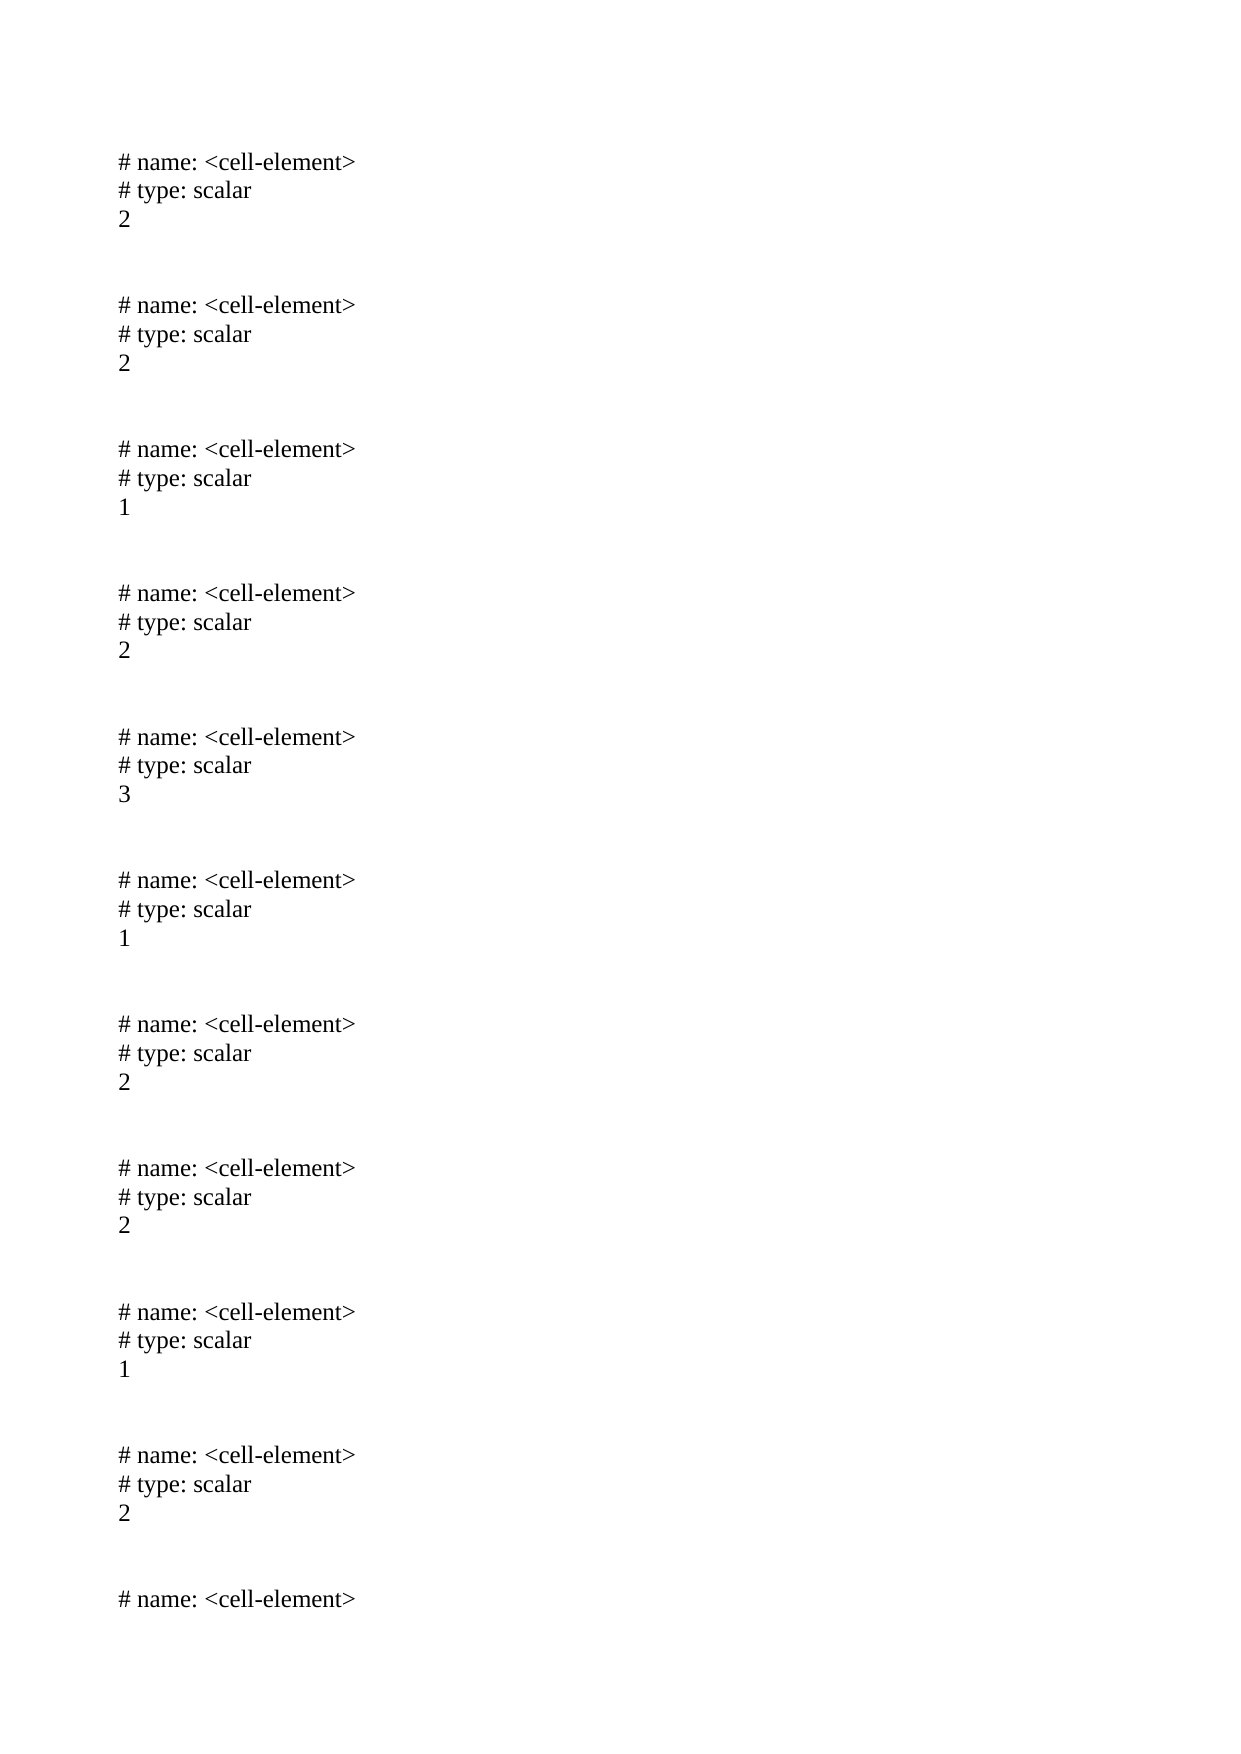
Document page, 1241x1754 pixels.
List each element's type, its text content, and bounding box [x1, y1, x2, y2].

text # type: scalar [118, 607, 1122, 636]
text 2 [118, 348, 1122, 377]
text # type: scalar [118, 1038, 1122, 1067]
text # type: scalar [118, 176, 1122, 204]
text 2 [118, 204, 1122, 233]
text # name: <cell-element> [118, 1441, 1122, 1469]
text 2 [118, 1498, 1122, 1527]
text # name: <cell-element> [118, 147, 1122, 176]
text # type: scalar [118, 463, 1122, 492]
text # type: scalar [118, 751, 1122, 779]
text # name: <cell-element> [118, 291, 1122, 319]
text 1 [118, 923, 1122, 952]
text 2 [118, 1211, 1122, 1239]
text # type: scalar [118, 1469, 1122, 1498]
text # name: <cell-element> [118, 1297, 1122, 1326]
text # name: <cell-element> [118, 722, 1122, 751]
text # name: <cell-element> [118, 434, 1122, 463]
text # type: scalar [118, 319, 1122, 348]
text 1 [118, 1354, 1122, 1383]
text 2 [118, 1067, 1122, 1096]
text 1 [118, 492, 1122, 521]
text # name: <cell-element> [118, 866, 1122, 894]
text # type: scalar [118, 1326, 1122, 1354]
text # type: scalar [118, 1182, 1122, 1211]
text 3 [118, 779, 1122, 808]
text # type: scalar [118, 894, 1122, 923]
text # name: <cell-element> [118, 1584, 1122, 1613]
text # name: <cell-element> [118, 1153, 1122, 1182]
text 2 [118, 636, 1122, 664]
text # name: <cell-element> [118, 1009, 1122, 1038]
text # name: <cell-element> [118, 578, 1122, 607]
